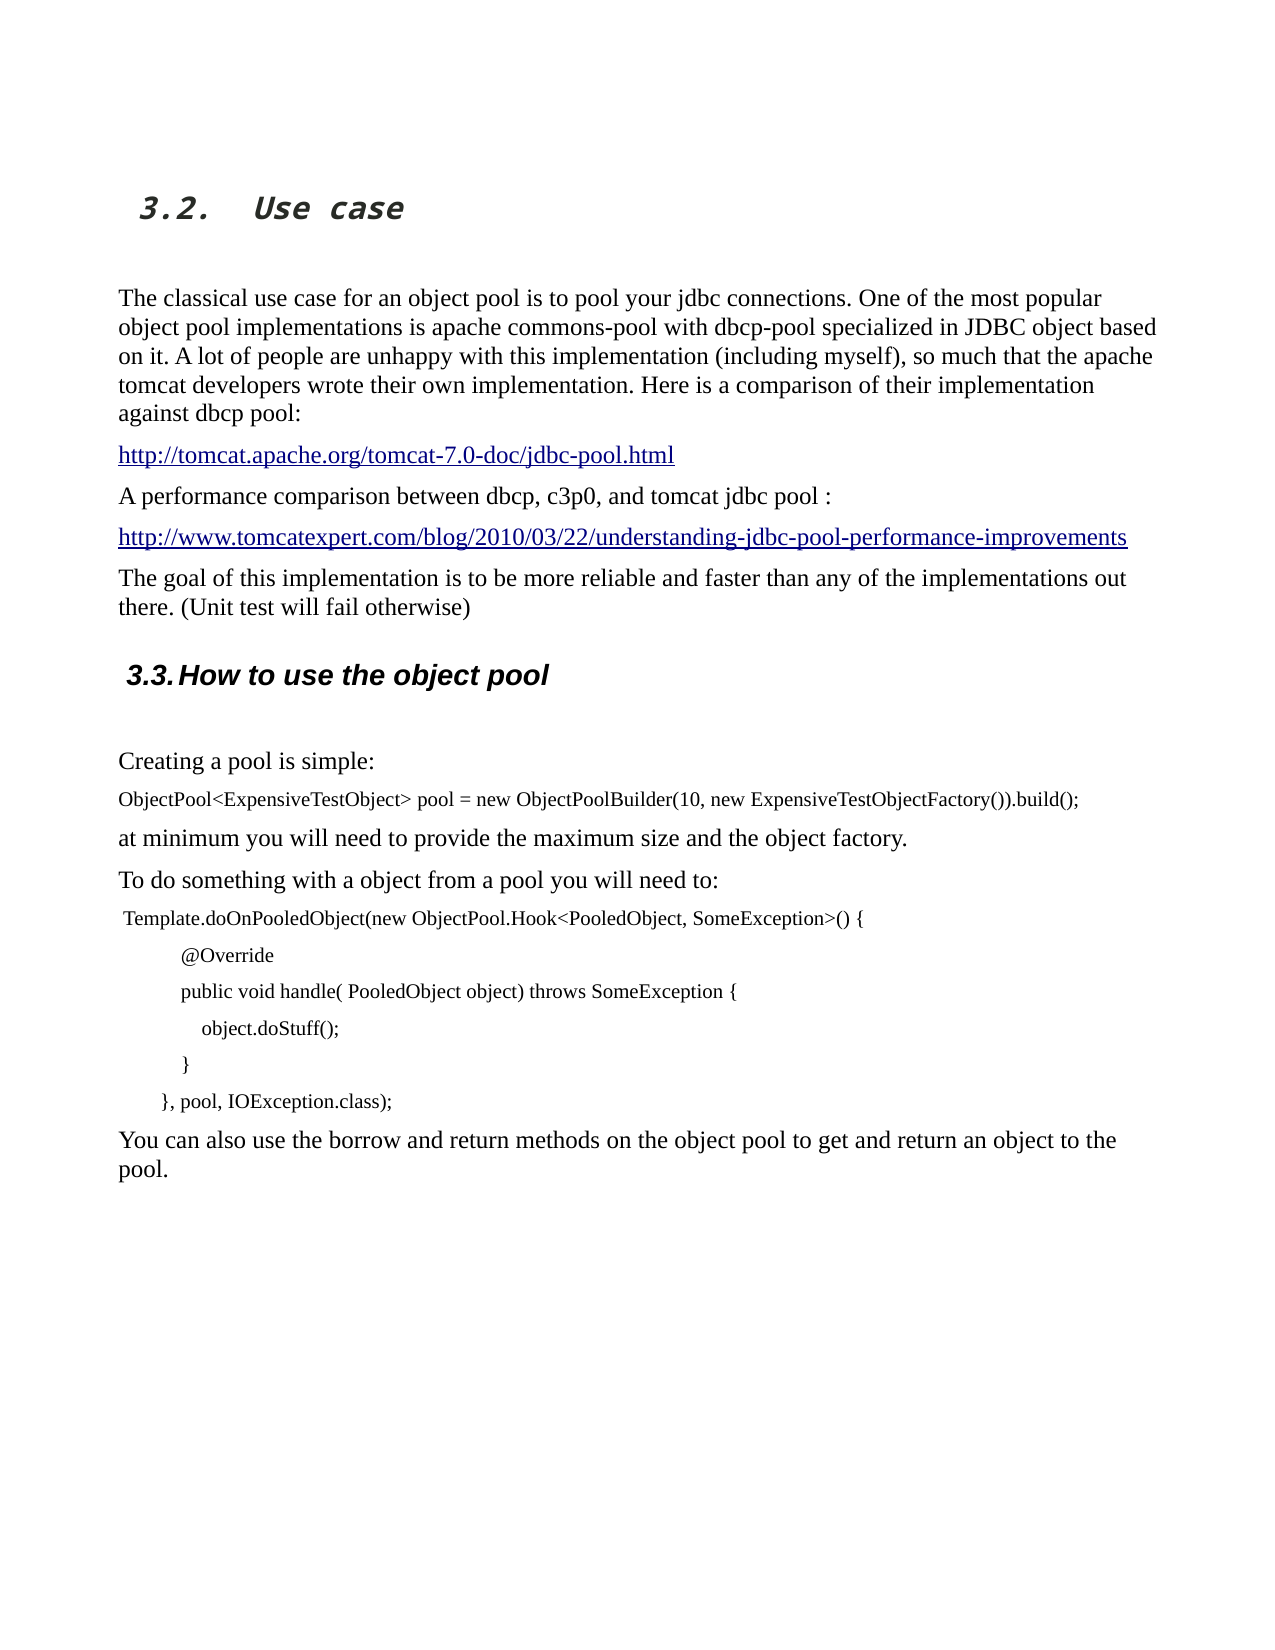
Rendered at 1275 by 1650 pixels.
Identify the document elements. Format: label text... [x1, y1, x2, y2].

text object.doStuff(); [118, 1016, 1157, 1040]
text The classical use case for an object pool is to pool your jdbc connections. One of the most popular object pool implementations is apache commons-pool with dbcp-pool specialized in JDBC object based on it. A lot of people are unhappy with this implementation (including myself), so much that the apache tomcat developers wrote their own implementation. Here is a comparison of their implementation against dbcp pool: [118, 283, 1157, 427]
text http://tomcat.apache.org/tomcat-7.0-doc/jdbc-pool.html [118, 440, 1157, 468]
text Creating a pool is simple: [118, 746, 1157, 774]
text You can also use the borrow and return methods on the object pool to get and return an object to the pool. [118, 1125, 1157, 1183]
text The goal of this implementation is to be more reliable and faster than any of the implementations out there. (Unit test will fail otherwise) [118, 563, 1157, 621]
text ObjectPool<ExpensiveTestObject> pool = new ObjectPoolBuilder(10, new ExpensiveTestObjectFactory()).build(); [118, 787, 1157, 811]
text } [118, 1052, 1157, 1076]
subtitle How to use the object pool [118, 658, 1157, 692]
subtitle Use case [118, 186, 1157, 228]
text http://www.tomcatexpert.com/blog/2010/03/22/understanding-jdbc-pool-performance-improvements [118, 522, 1157, 551]
text public void handle( PooledObject object) throws SomeException { [118, 979, 1157, 1003]
text To do something with a object from a pool you will need to: [118, 865, 1157, 893]
text Template.doOnPooledObject(new ObjectPool.Hook<PooledObject, SomeException>() { [118, 906, 1157, 930]
text at minimum you will need to provide the maximum size and the object factory. [118, 823, 1157, 852]
text @Override [118, 943, 1157, 967]
text A performance comparison between dbcp, c3p0, and tomcat jdbc pool : [118, 481, 1157, 510]
text }, pool, IOException.class); [118, 1089, 1157, 1113]
